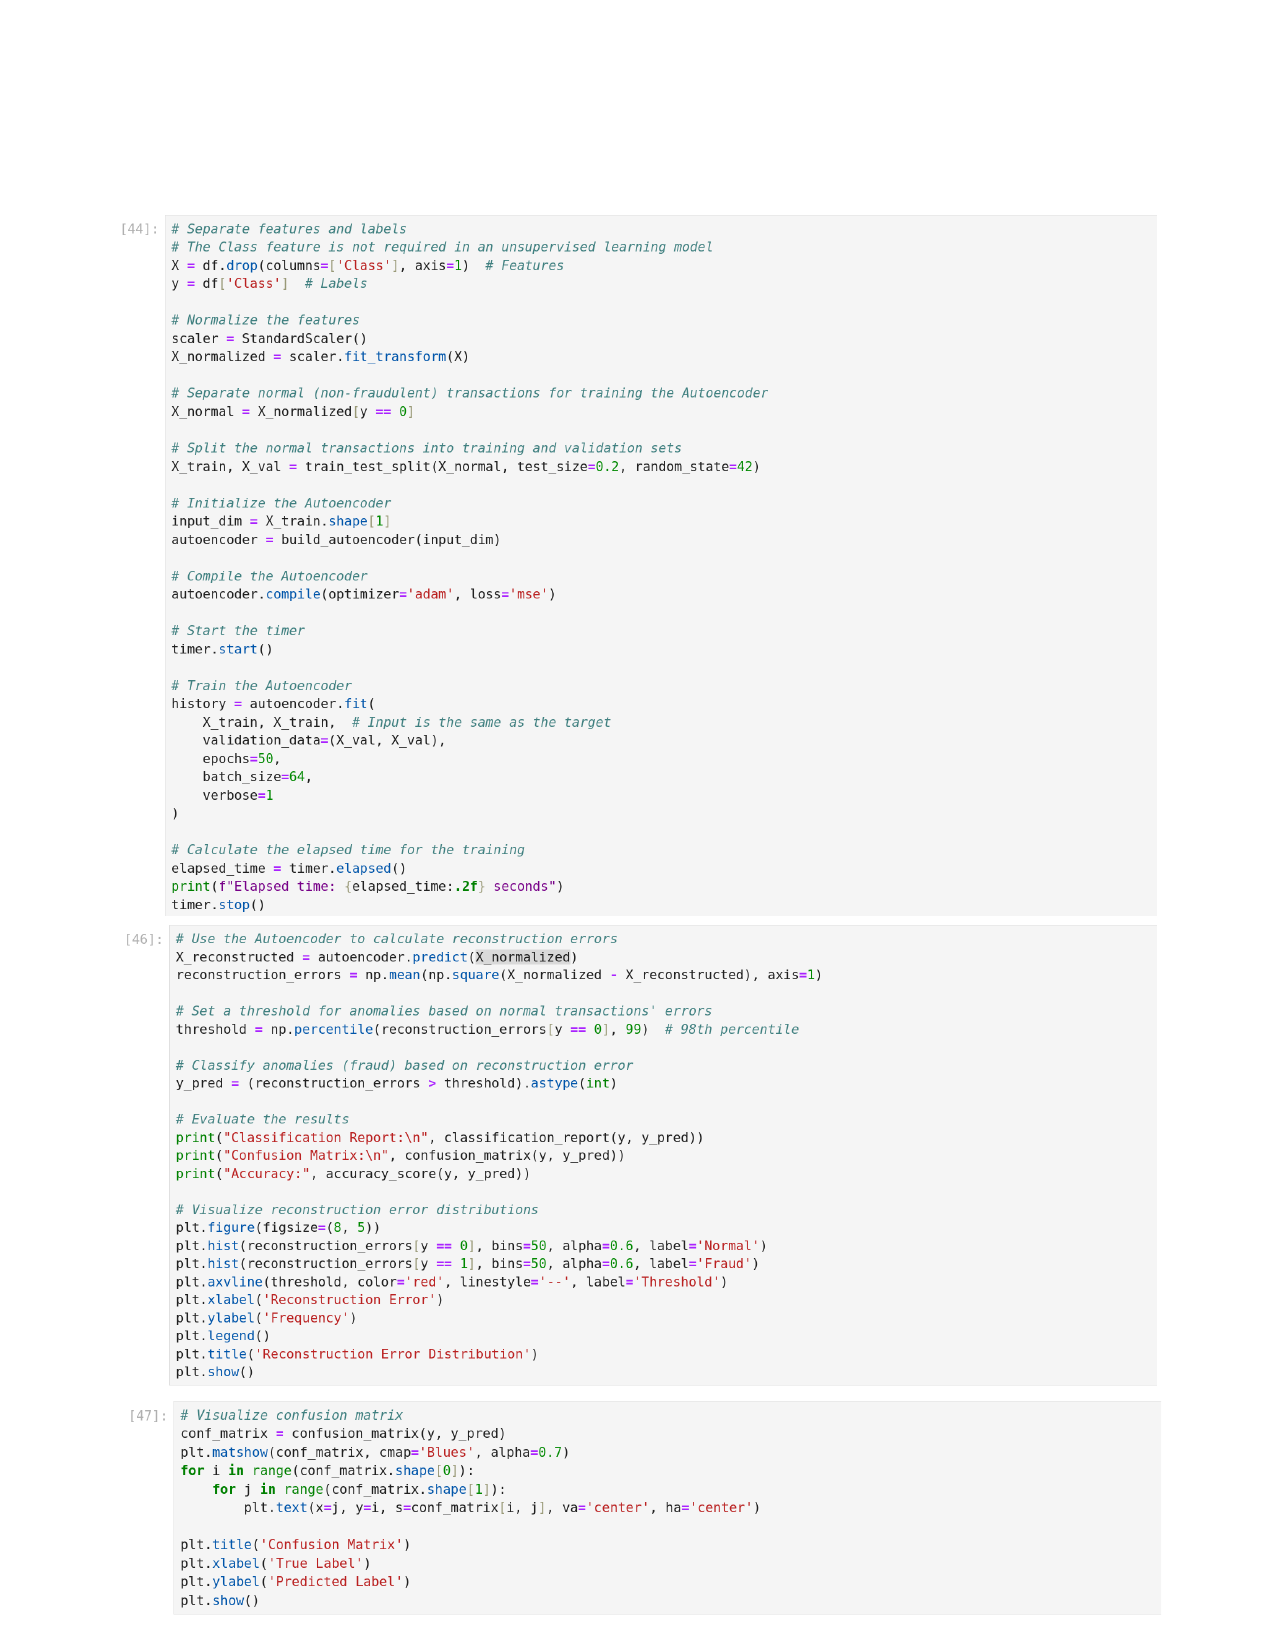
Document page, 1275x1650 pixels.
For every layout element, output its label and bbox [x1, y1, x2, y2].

picture [118, 209, 1162, 1621]
